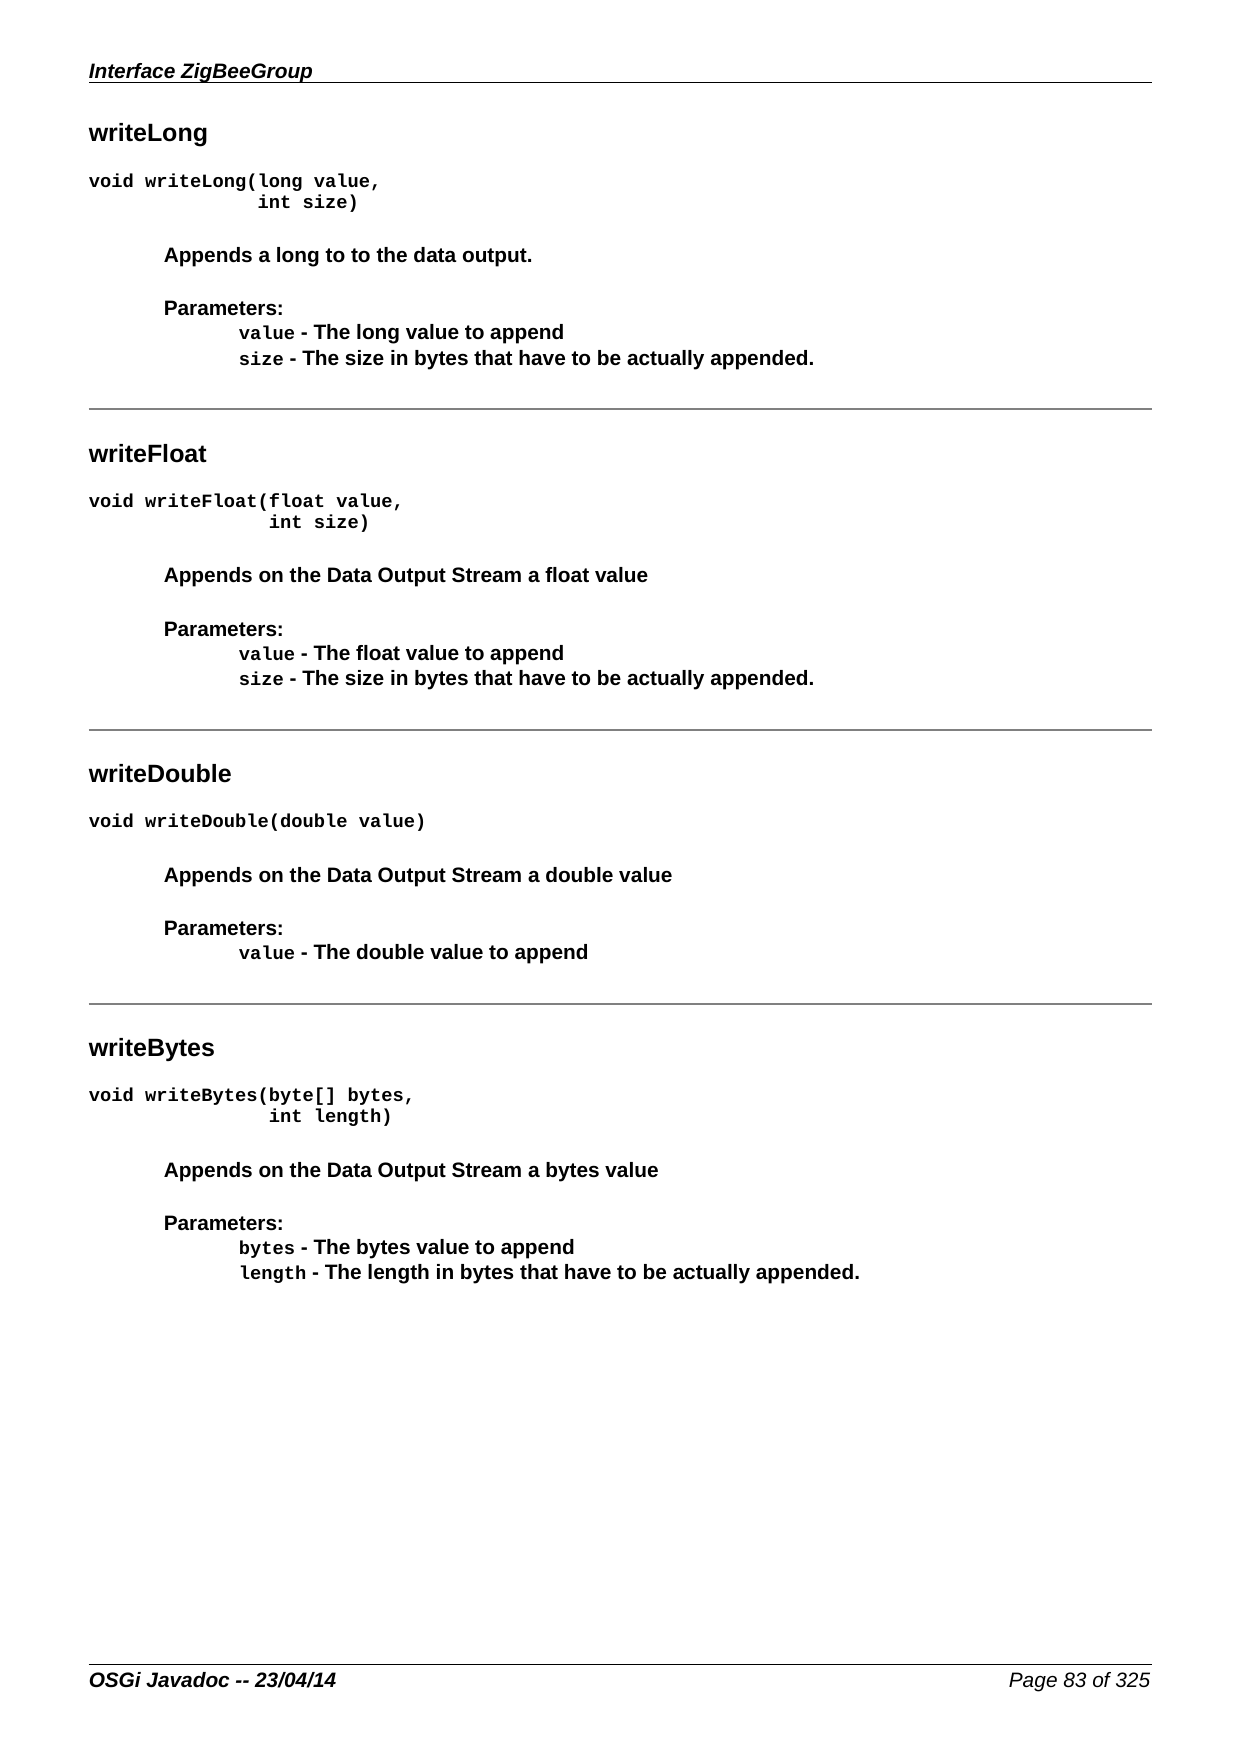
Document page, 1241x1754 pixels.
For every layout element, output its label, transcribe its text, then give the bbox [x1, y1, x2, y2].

text Appends on the Data Output Stream a double value [163, 862, 1152, 886]
text void writeFloat(float value, int size) [88, 492, 1152, 534]
subtitle writeLong [88, 118, 1152, 147]
text Parameters: [163, 1211, 1152, 1234]
text value - The double value to append [238, 939, 1152, 965]
text size - The size in bytes that have to be actually appended. [238, 345, 1152, 371]
text void writeLong(long value, int size) [88, 171, 1152, 214]
subtitle writeBytes [88, 1033, 1152, 1062]
text Parameters: [163, 616, 1152, 640]
text Appends on the Data Output Stream a bytes value [163, 1157, 1152, 1181]
text value - The float value to append [238, 640, 1152, 666]
text Parameters: [163, 916, 1152, 939]
text Parameters: [163, 296, 1152, 320]
subtitle writeFloat [88, 439, 1152, 467]
text length - The length in bytes that have to be actually appended. [238, 1260, 1152, 1285]
text size - The size in bytes that have to be actually appended. [238, 666, 1152, 691]
text void writeBytes(byte[] bytes, int length) [88, 1086, 1152, 1128]
text bytes - The bytes value to append [238, 1234, 1152, 1260]
text value - The long value to append [238, 320, 1152, 345]
text Appends a long to to the data output. [163, 243, 1152, 267]
subtitle writeDouble [88, 759, 1152, 788]
text void writeDouble(double value) [88, 812, 1152, 833]
text Appends on the Data Output Stream a float value [163, 563, 1152, 587]
